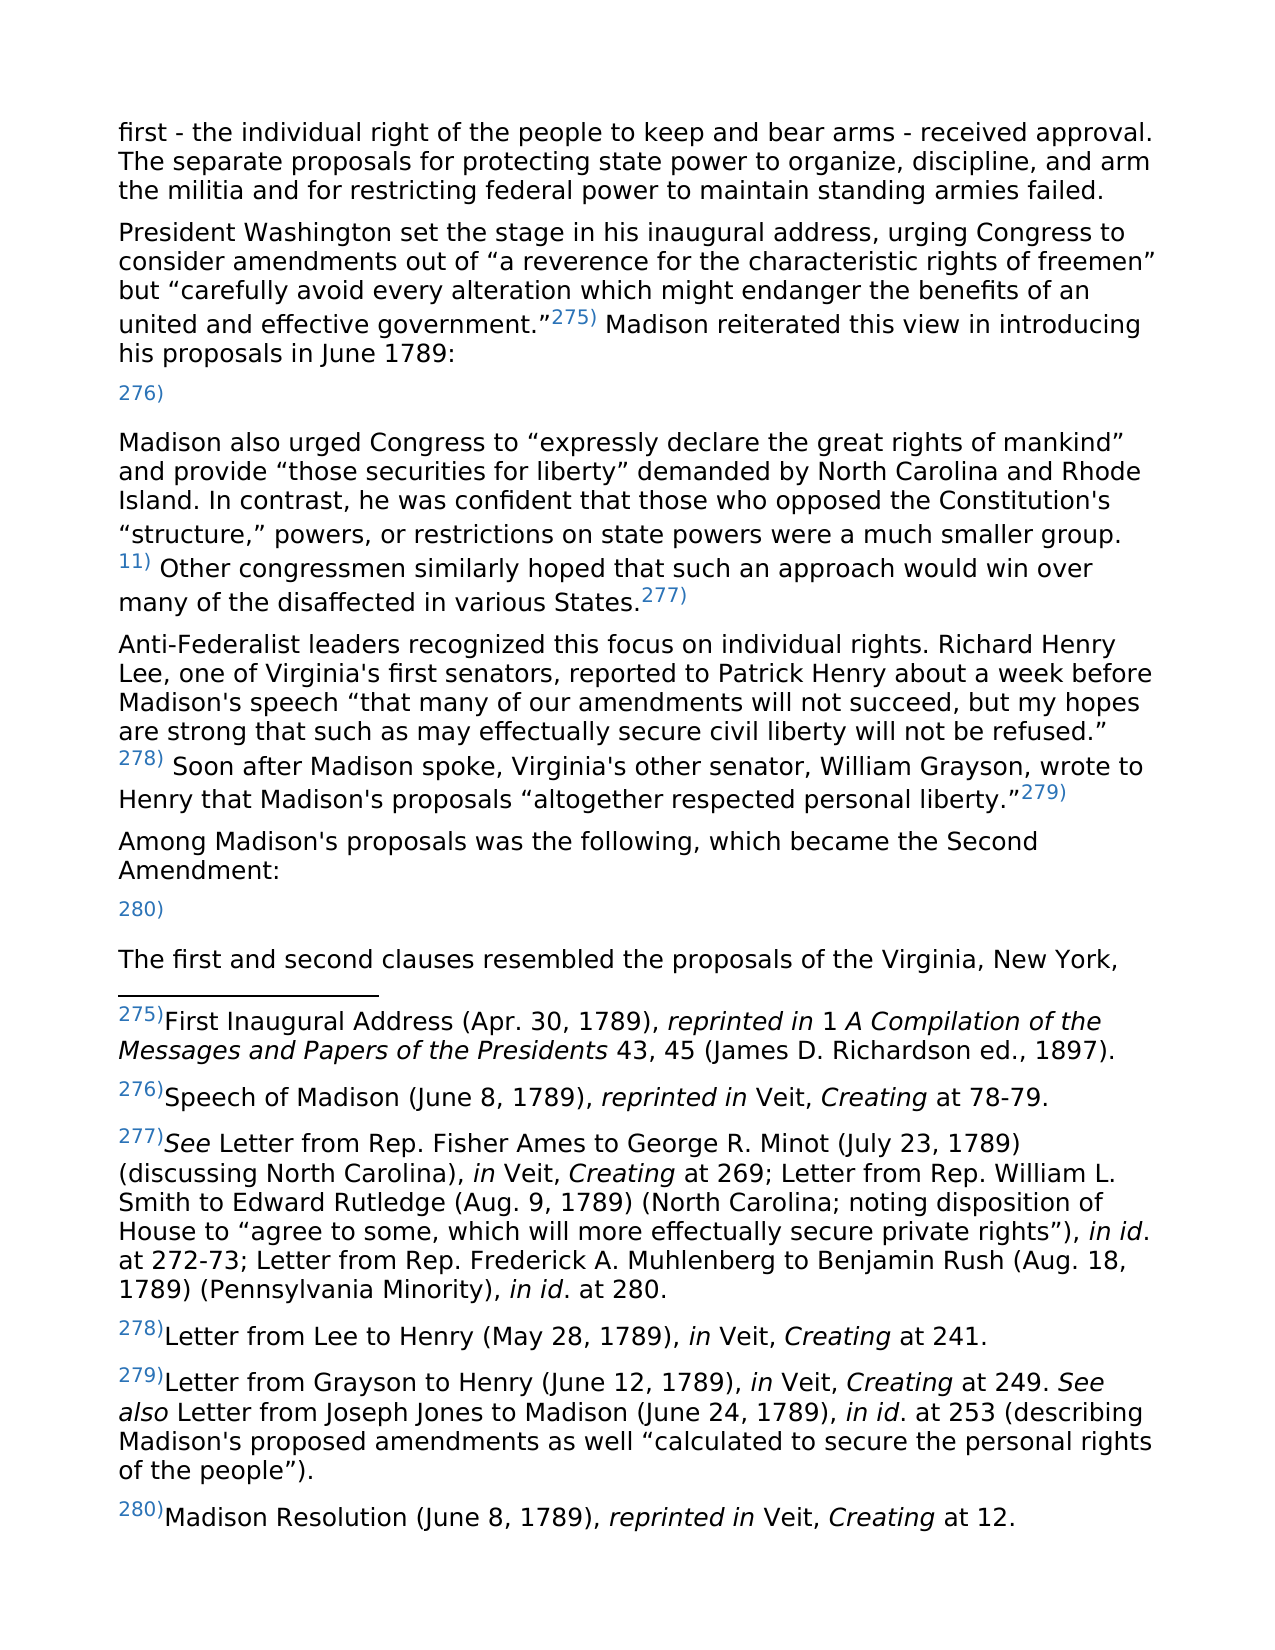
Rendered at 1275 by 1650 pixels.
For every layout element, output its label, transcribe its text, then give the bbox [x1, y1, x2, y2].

text first - the individual right of the people to keep and bear arms - received approval. The separate proposals for protecting state power to organize, discipline, and arm the militia and for restricting federal power to maintain standing armies failed. [118, 118, 1157, 206]
text Letter from Lee to Henry (May 28, 1789), in Veit, Creating at 241. [118, 1317, 1157, 1351]
text Speech of Madison (June 8, 1789), reprinted in Veit, Creating at 78-79. [118, 1078, 1157, 1112]
text Madison Resolution (June 8, 1789), reprinted in Veit, Creating at 12. [118, 1498, 1157, 1532]
text See Letter from Rep. Fisher Ames to George R. Minot (July 23, 1789) (discussing North Carolina), in Veit, Creating at 269; Letter from Rep. William L. Smith to Edward Rutledge (Aug. 9, 1789) (North Carolina; noting disposition of House to “agree to some, which will more effectually secure private rights”), in id. at 272-73; Letter from Rep. Frederick A. Muhlenberg to Benjamin Rush (Aug. 18, 1789) (Pennsylvania Minority), in id. at 280. [118, 1125, 1157, 1305]
text Letter from Grayson to Henry (June 12, 1789), in Veit, Creating at 249. See also Letter from Joseph Jones to Madison (June 24, 1789), in id. at 253 (describing Madison's proposed amendments as well “calculated to secure the personal rights of the people”). [118, 1364, 1157, 1485]
text Among Madison's proposals was the following, which became the Second Amendment: [118, 827, 1157, 886]
text President Washington set the stage in his inaugural address, urging Congress to consider amendments out of “a reverence for the characteristic rights of freemen” but “carefully avoid every alteration which might endanger the benefits of an united and effective government.” Madison reiterated this view in introducing his proposals in June 1789: [118, 218, 1157, 369]
text First Inaugural Address (Apr. 30, 1789), reprinted in 1 A Compilation of the Messages and Papers of the Presidents 43, 45 (James D. Richardson ed., 1897). [118, 1002, 1157, 1066]
text The first and second clauses resembled the proposals of the Virginia, New York, [118, 945, 1157, 974]
text Anti-Federalist leaders recognized this focus on individual rights. Richard Henry Lee, one of Virginia's first senators, reported to Patrick Henry about a week before Madison's speech “that many of our amendments will not succeed, but my hopes are strong that such as may effectually secure civil liberty will not be refused.” Soon after Madison spoke, Virginia's other senator, William Grayson, wrote to Henry that Madison's proposals “altogether respected personal liberty.” [118, 630, 1157, 815]
text Madison also urged Congress to “expressly declare the great rights of mankind” and provide “those securities for liberty” demanded by North Carolina and Rhode Island. In contrast, he was confident that those who opposed the Constitution's “structure,” powers, or restrictions on state powers were a much smaller group. 11) Other congressmen similarly hoped that such an approach would win over many of the disaffected in various States. [118, 428, 1157, 618]
